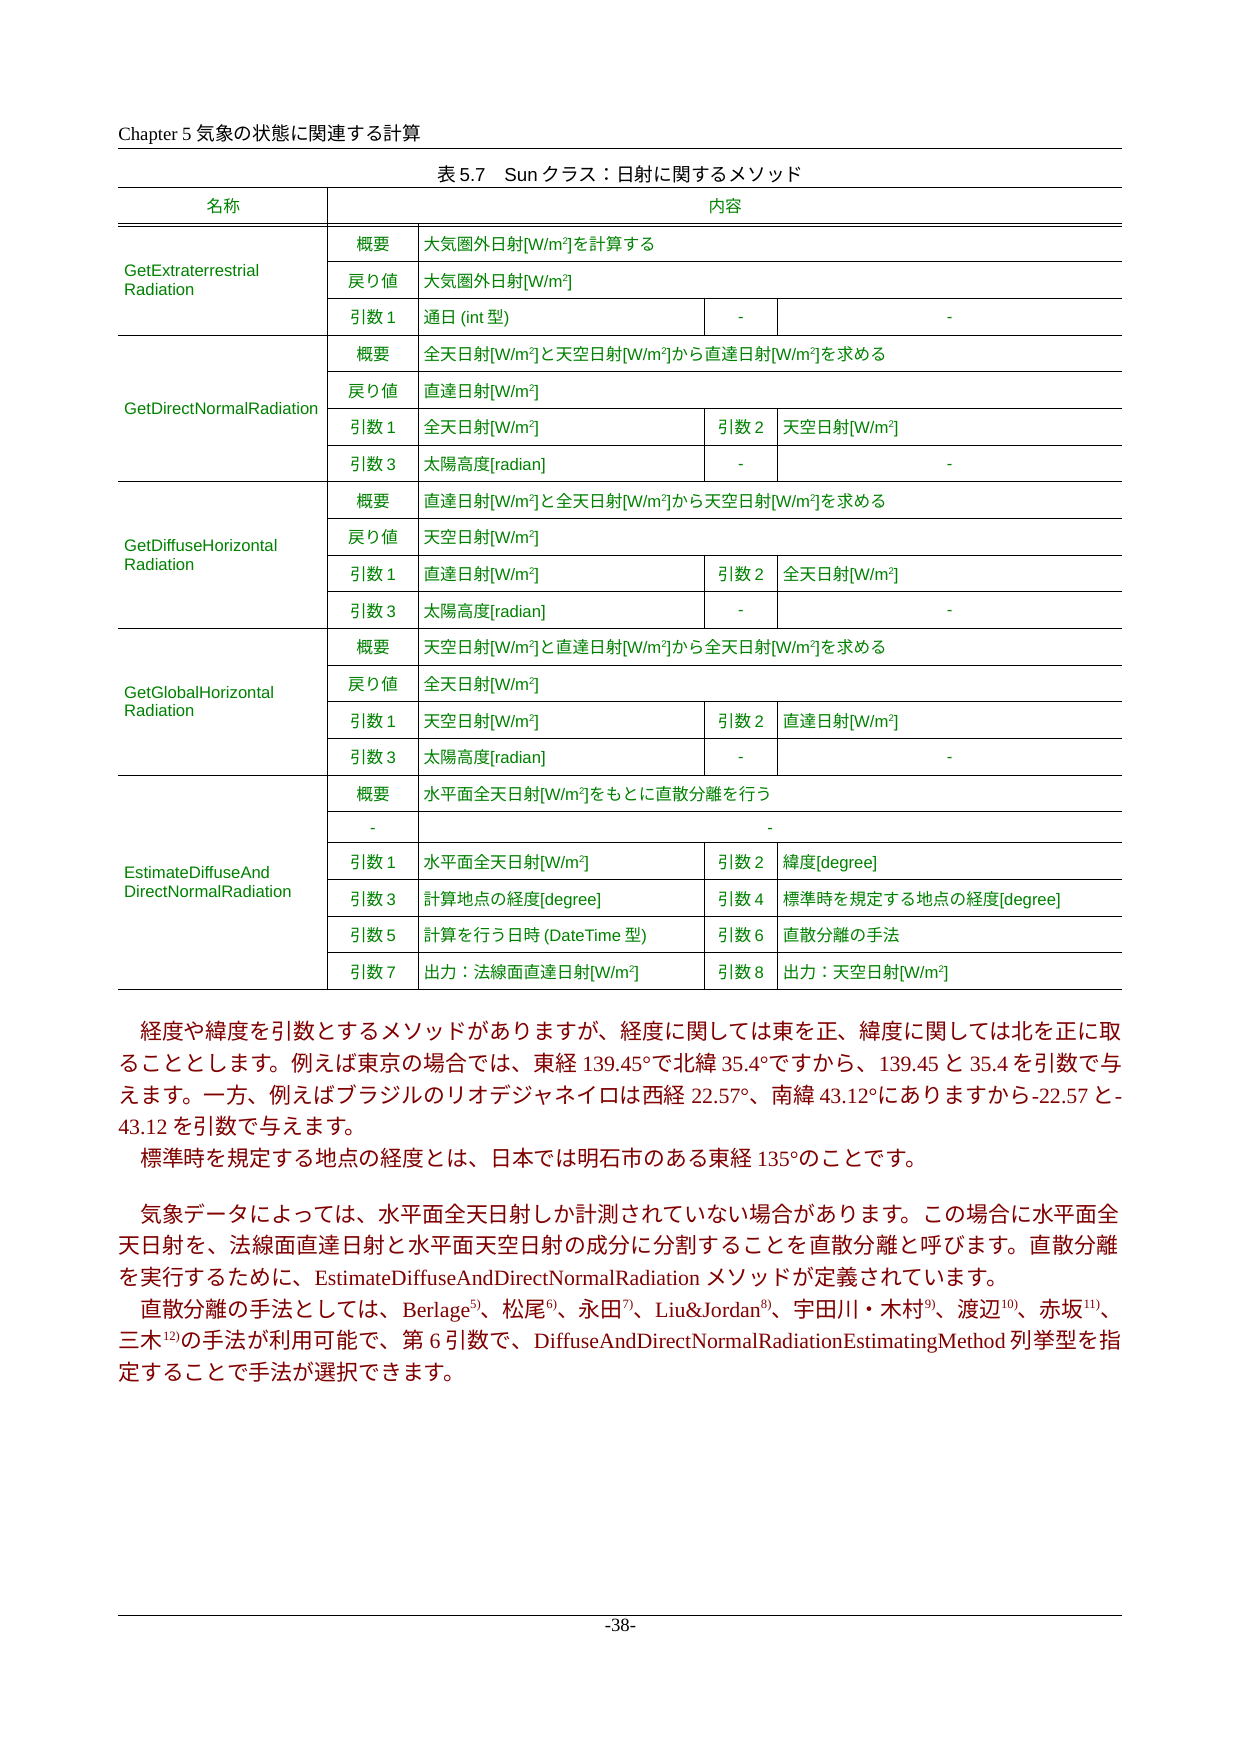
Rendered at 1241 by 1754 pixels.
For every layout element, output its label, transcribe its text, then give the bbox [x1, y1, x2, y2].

table_cell - [419, 812, 1122, 842]
table_cell 太陽高度[radian] [419, 592, 704, 628]
table_cell 引数2 [705, 702, 777, 738]
table_cell 概要 [328, 629, 418, 664]
table_cell - [778, 446, 1122, 481]
table_cell 戻り値 [328, 519, 418, 554]
table_cell 全天日射[W/m2] [419, 666, 1122, 701]
table_cell 太陽高度[radian] [419, 446, 704, 481]
table_cell 概要 [328, 336, 418, 371]
table_cell 天空日射[W/m2] [778, 409, 1122, 444]
table_cell 引数1 [328, 843, 418, 879]
table_cell 引数3 [328, 446, 418, 481]
table_cell EstimateDiffuseAnd DirectNormalRadiation [118, 776, 327, 989]
table_cell 引数3 [328, 880, 418, 916]
table_cell - [778, 739, 1122, 774]
table_cell 全天日射[W/m2] [419, 409, 704, 444]
table_cell 出力：法線面直達日射[W/m2] [419, 953, 704, 989]
table_cell 引数1 [328, 556, 418, 591]
table_cell 出力：天空日射[W/m2] [778, 953, 1122, 989]
table_cell 戻り値 [328, 666, 418, 701]
table_cell 計算を行う日時 (DateTime型) [419, 917, 704, 952]
table_header 内容 [328, 188, 1122, 223]
table_cell GetExtraterrestrial Radiation [118, 227, 327, 334]
table_cell 標準時を規定する地点の経度[degree] [778, 880, 1122, 916]
table_cell GetGlobalHorizontal Radiation [118, 629, 327, 774]
table_cell 引数5 [328, 917, 418, 952]
table_cell 天空日射[W/m2] [419, 519, 1122, 554]
table_cell - [705, 739, 777, 774]
text 直散分離の手法としては、Berlage)、松尾)、永田)、Liu&Jordan)、宇田川・木村)、渡辺)、赤坂)、三木)の手法が利用可能で、第6引数で、DiffuseAndDirectNormalRadiationEstimatingMethod列挙型を指定することで手法が選択できます。 [118, 1292, 1122, 1387]
table_cell GetDirectNormalRadiation [118, 336, 327, 481]
table_cell 天空日射[W/m2]と直達日射[W/m2]から全天日射[W/m2]を求める [419, 629, 1122, 664]
table_cell 水平面全天日射[W/m2]をもとに直散分離を行う [419, 776, 1122, 811]
table_cell 戻り値 [328, 262, 418, 298]
table_cell - [705, 446, 777, 481]
table_cell 引数2 [705, 556, 777, 591]
table_cell 全天日射[W/m2]と天空日射[W/m2]から直達日射[W/m2]を求める [419, 336, 1122, 371]
table_cell 水平面全天日射[W/m2] [419, 843, 704, 879]
table_cell 引数7 [328, 953, 418, 989]
table_cell - [705, 592, 777, 628]
table_cell 引数1 [328, 299, 418, 334]
text 経度や緯度を引数とするメソッドがありますが、経度に関しては東を正、緯度に関しては北を正に取ることとします。例えば東京の場合では、東経139.45°で北緯35.4°ですから、139.45と35.4を引数で与えます。一方、例えばブラジルのリオデジャネイロは西経22.57°、南緯43.12°にありますから-22.57と-43.12を引数で与えます。 [118, 1014, 1122, 1141]
table_cell - [705, 299, 777, 334]
table_cell 直達日射[W/m2] [778, 702, 1122, 738]
table_cell 直達日射[W/m2] [419, 372, 1122, 408]
table_cell 戻り値 [328, 372, 418, 408]
table_cell 計算地点の経度[degree] [419, 880, 704, 916]
table_cell 概要 [328, 482, 418, 518]
table_cell 直達日射[W/m2]と全天日射[W/m2]から天空日射[W/m2]を求める [419, 482, 1122, 518]
text 表5.7 Sunクラス：日射に関するメソッド [118, 159, 1122, 187]
table_cell 大気圏外日射[W/m2] [419, 262, 1122, 298]
table_cell 直散分離の手法 [778, 917, 1122, 952]
table_cell 引数1 [328, 409, 418, 444]
table_cell 全天日射[W/m2] [778, 556, 1122, 591]
table_cell 引数6 [705, 917, 777, 952]
table_cell GetDiffuseHorizontal Radiation [118, 482, 327, 628]
table_cell 通日 (int型) [419, 299, 704, 334]
table_header 名称 [118, 188, 327, 223]
table_cell 引数3 [328, 739, 418, 774]
table_cell 天空日射[W/m2] [419, 702, 704, 738]
table_cell 引数3 [328, 592, 418, 628]
table_cell 引数2 [705, 409, 777, 444]
table_cell - [328, 812, 418, 842]
table_cell 直達日射[W/m2] [419, 556, 704, 591]
text 気象データによっては、水平面全天日射しか計測されていない場合があります。この場合に水平面全天日射を、法線面直達日射と水平面天空日射の成分に分割することを直散分離と呼びます。直散分離を実行するために、EstimateDiffuseAndDirectNormalRadiationメソッドが定義されています。 [118, 1197, 1122, 1292]
table_cell 引数1 [328, 702, 418, 738]
text 標準時を規定する地点の経度とは、日本では明石市のある東経135°のことです。 [118, 1141, 1122, 1173]
table_cell - [778, 299, 1122, 334]
table_cell 概要 [328, 776, 418, 811]
table_cell 太陽高度[radian] [419, 739, 704, 774]
table_cell 大気圏外日射[W/m2]を計算する [419, 227, 1122, 261]
table_cell - [778, 592, 1122, 628]
table_cell 引数2 [705, 843, 777, 879]
table_cell 引数8 [705, 953, 777, 989]
table_cell 緯度[degree] [778, 843, 1122, 879]
table_cell 引数4 [705, 880, 777, 916]
table_cell 概要 [328, 227, 418, 261]
